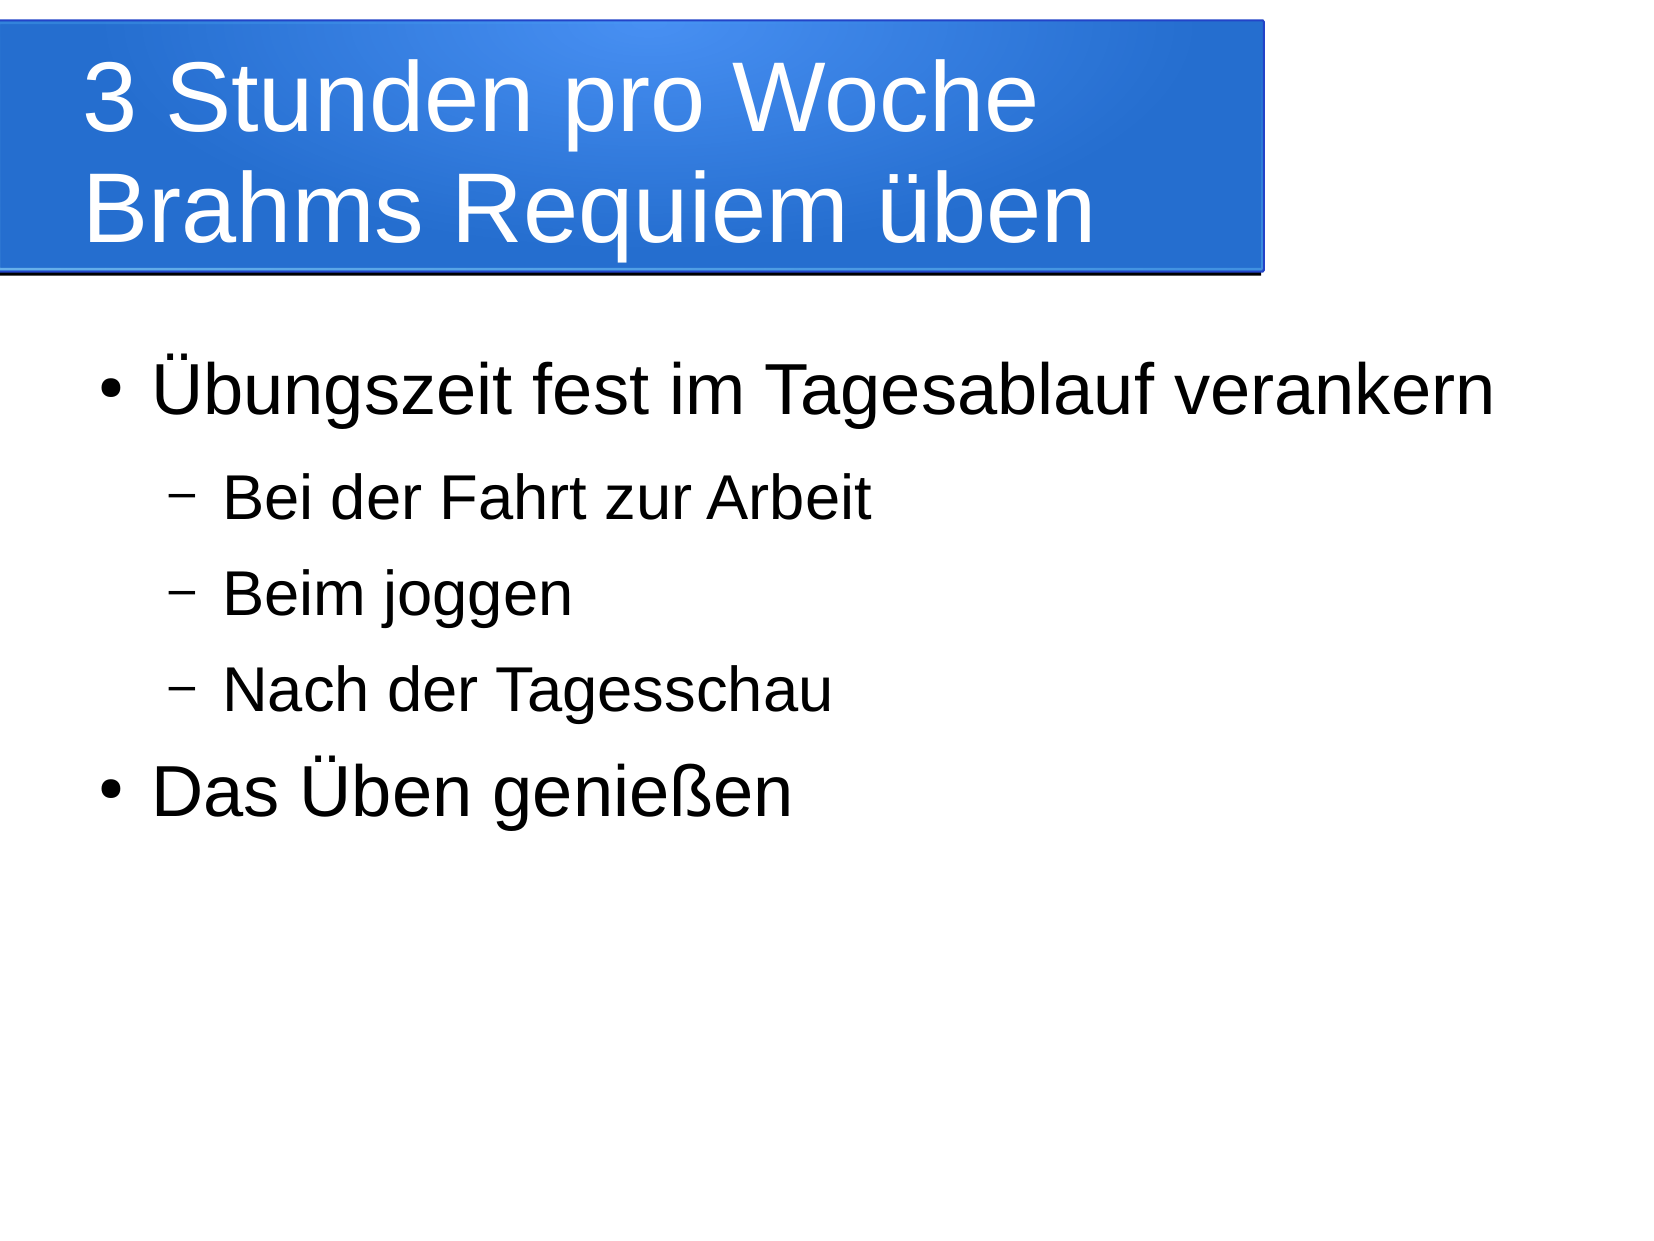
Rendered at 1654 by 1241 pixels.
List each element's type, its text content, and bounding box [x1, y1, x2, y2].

title 3 Stunden pro Woche Brahms Requiem üben [82, 29, 1250, 277]
list Übungszeit fest im Tagesablauf verankern Bei der Fahrt zur Arbeit Beim joggen Nach der Tagesschau Das Üben genießen [80, 349, 1536, 1069]
